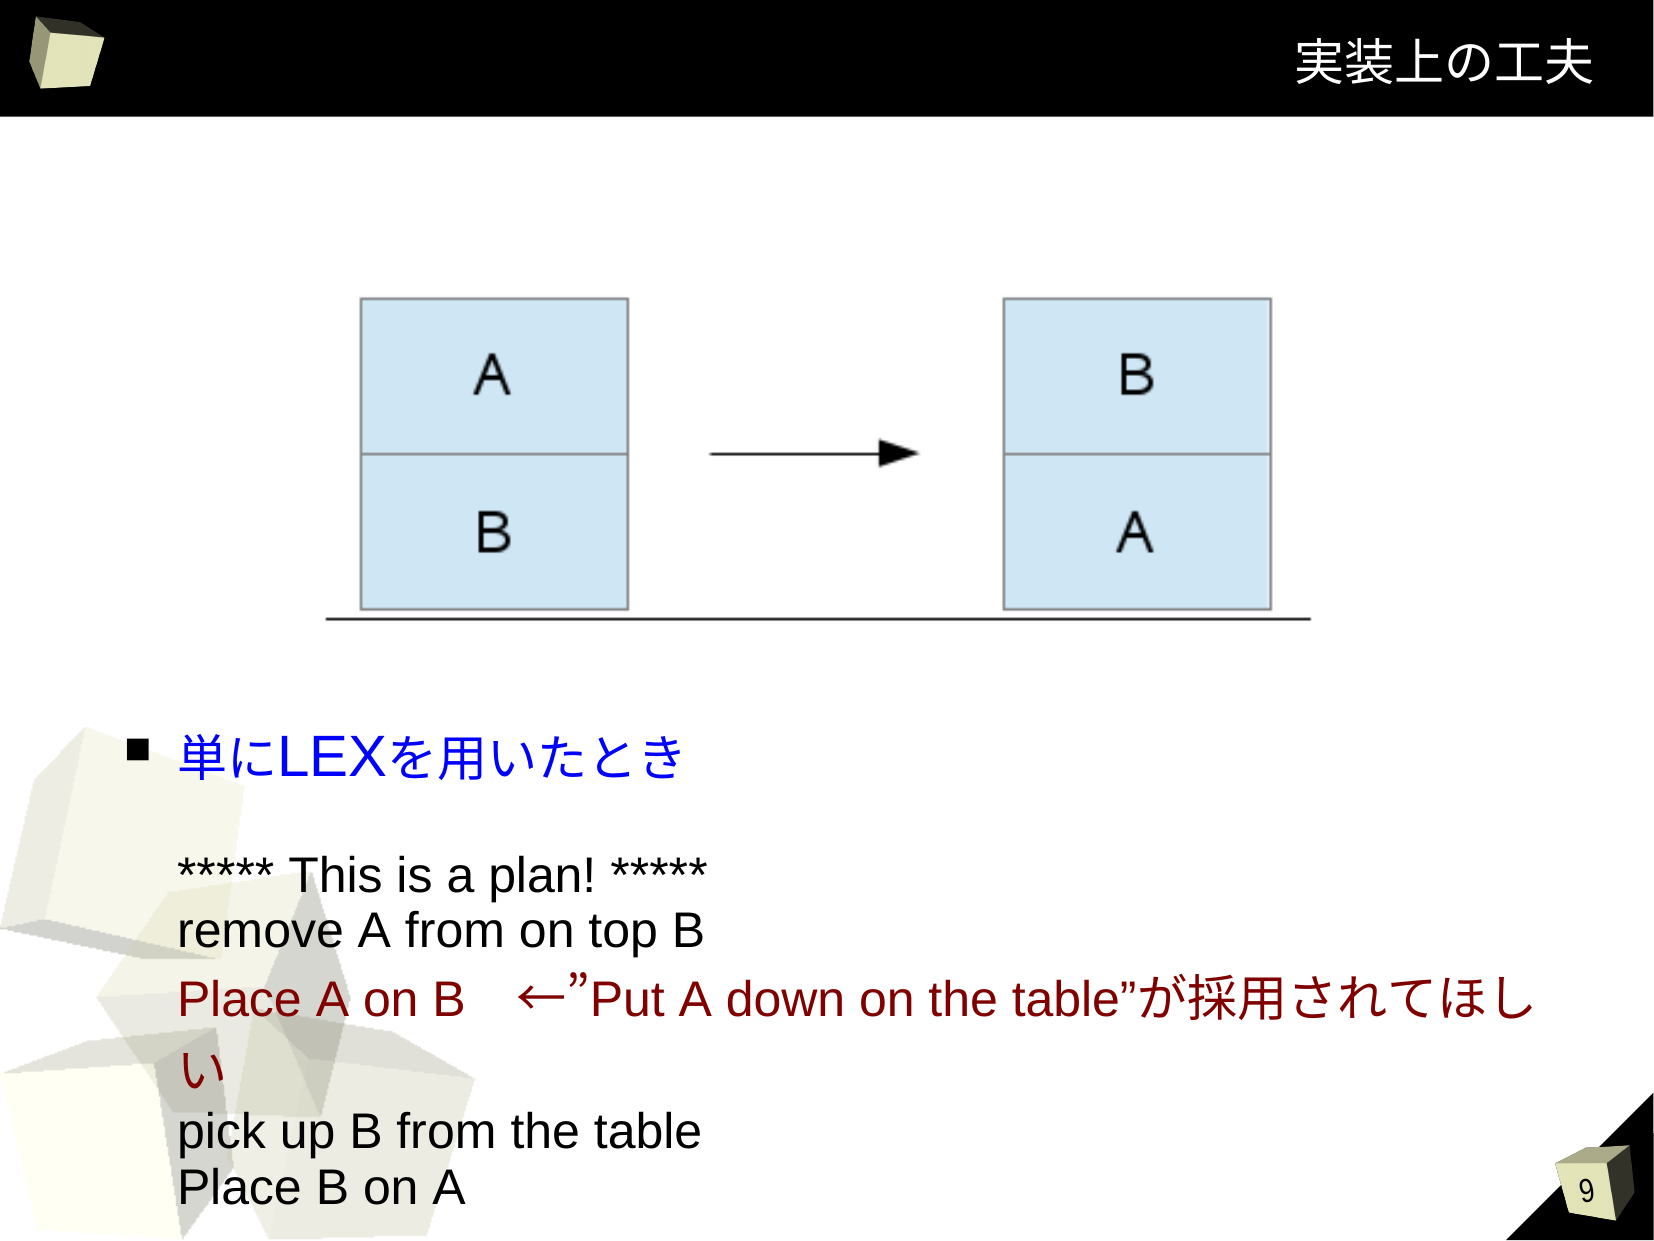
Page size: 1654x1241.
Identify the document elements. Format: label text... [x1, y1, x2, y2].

list 単にLEXを用いたとき ***** This is a plan! ***** remove A from on top B Place A on B ←”Put A down on the table”が採用されてほしい pick up B from the table Place B on A [106, 718, 1571, 1214]
picture [295, 177, 1360, 672]
picture [0, 726, 477, 1241]
title 実装上の工夫 [118, 0, 1595, 119]
